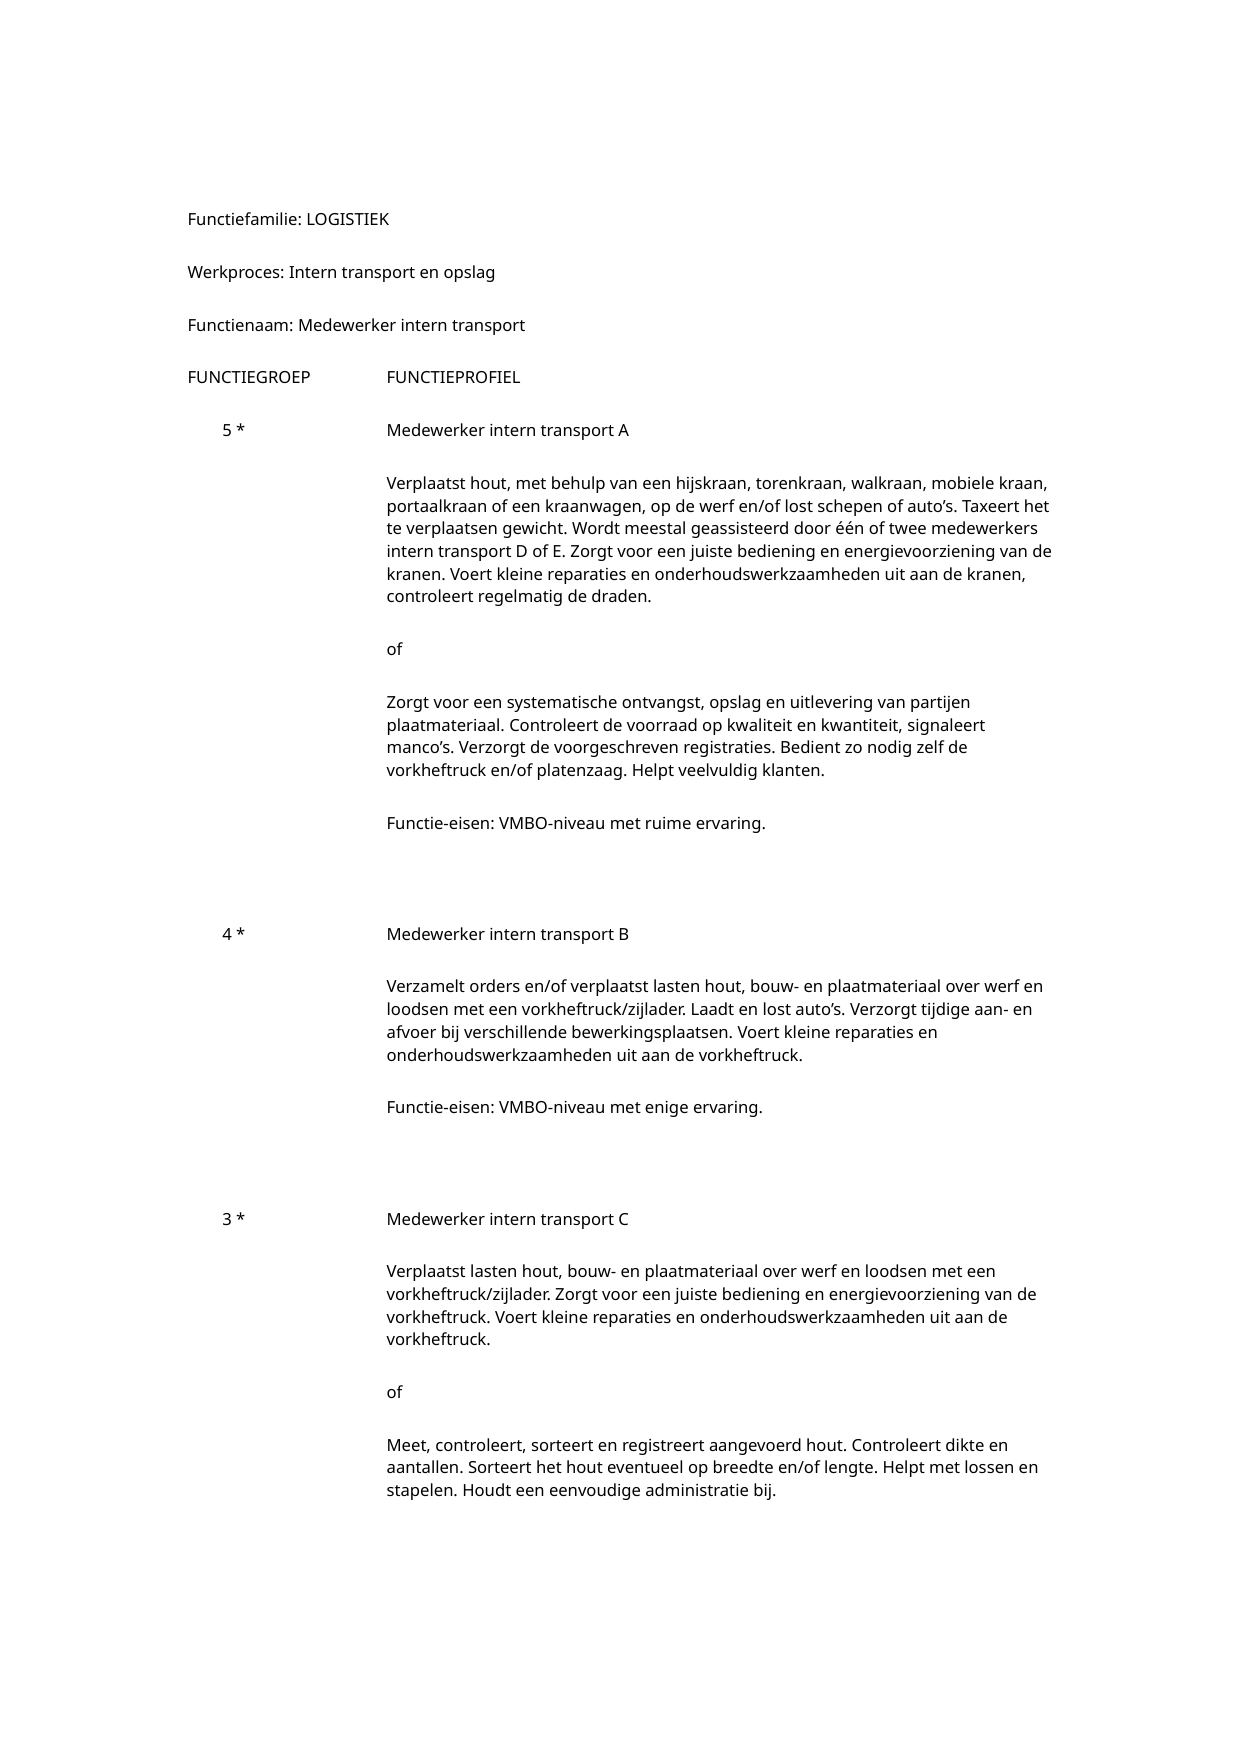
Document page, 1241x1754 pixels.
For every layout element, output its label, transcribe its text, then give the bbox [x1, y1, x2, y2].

table_cell 5 * [222, 419, 386, 864]
table_cell [222, 1149, 386, 1207]
table_cell Medewerker intern transport B Verzamelt orders en/of verplaatst lasten hout, bouw- en plaatmateriaal over werf en loodsen met een vorkheftruck/zijlader. Laadt en lost auto’s. Verzorgt tijdige aan- en afvoer bij verschillende bewerkingsplaatsen. Voert kleine reparaties en onderhoudswerkzaamheden uit aan de vorkheftruck. Functie-eisen: VMBO-niveau met enige ervaring. [386, 923, 1053, 1149]
table_cell [188, 419, 222, 864]
table_cell [188, 1149, 222, 1207]
table_cell [222, 864, 386, 922]
table_cell 4 * [222, 923, 386, 1149]
table_cell [386, 1149, 1053, 1207]
table_cell FUNCTIEGROEP [188, 366, 386, 419]
table_cell Medewerker intern transport C Verplaatst lasten hout, bouw- en plaatmateriaal over werf en loodsen met een vorkheftruck/zijlader. Zorgt voor een juiste bediening en energievoorziening van de vorkheftruck. Voert kleine reparaties en onderhoudswerkzaamheden uit aan de vorkheftruck. of Meet, controleert, sorteert en registreert aangevoerd hout. Controleert dikte en aantallen. Sorteert het hout eventueel op breedte en/of lengte. Helpt met lossen en stapelen. Houdt een eenvoudige administratie bij. [386, 1207, 1053, 1531]
table_header Functiefamilie: LOGISTIEK Werkproces: Intern transport en opslag Functienaam: Medewerker intern transport [188, 208, 1053, 366]
table_cell [188, 923, 222, 1149]
table_cell [188, 1207, 222, 1531]
table_cell 3 * [222, 1207, 386, 1531]
table_cell FUNCTIEPROFIEL [386, 366, 1053, 419]
table_cell Medewerker intern transport A Verplaatst hout, met behulp van een hijskraan, torenkraan, walkraan, mobiele kraan, portaalkraan of een kraanwagen, op de werf en/of lost schepen of auto’s. Taxeert het te verplaatsen gewicht. Wordt meestal geassisteerd door één of twee medewerkers intern transport D of E. Zorgt voor een juiste bediening en energievoorziening van de kranen. Voert kleine reparaties en onderhoudswerkzaamheden uit aan de kranen, controleert regelmatig de draden. of Zorgt voor een systematische ontvangst, opslag en uitlevering van partijen plaatmateriaal. Controleert de voorraad op kwaliteit en kwantiteit, signaleert manco’s. Verzorgt de voorgeschreven registraties. Bedient zo nodig zelf de vorkheftruck en/of platenzaag. Helpt veelvuldig klanten. Functie-eisen: VMBO-niveau met ruime ervaring. [386, 419, 1053, 864]
table_cell [188, 864, 222, 922]
table_cell [386, 864, 1053, 922]
